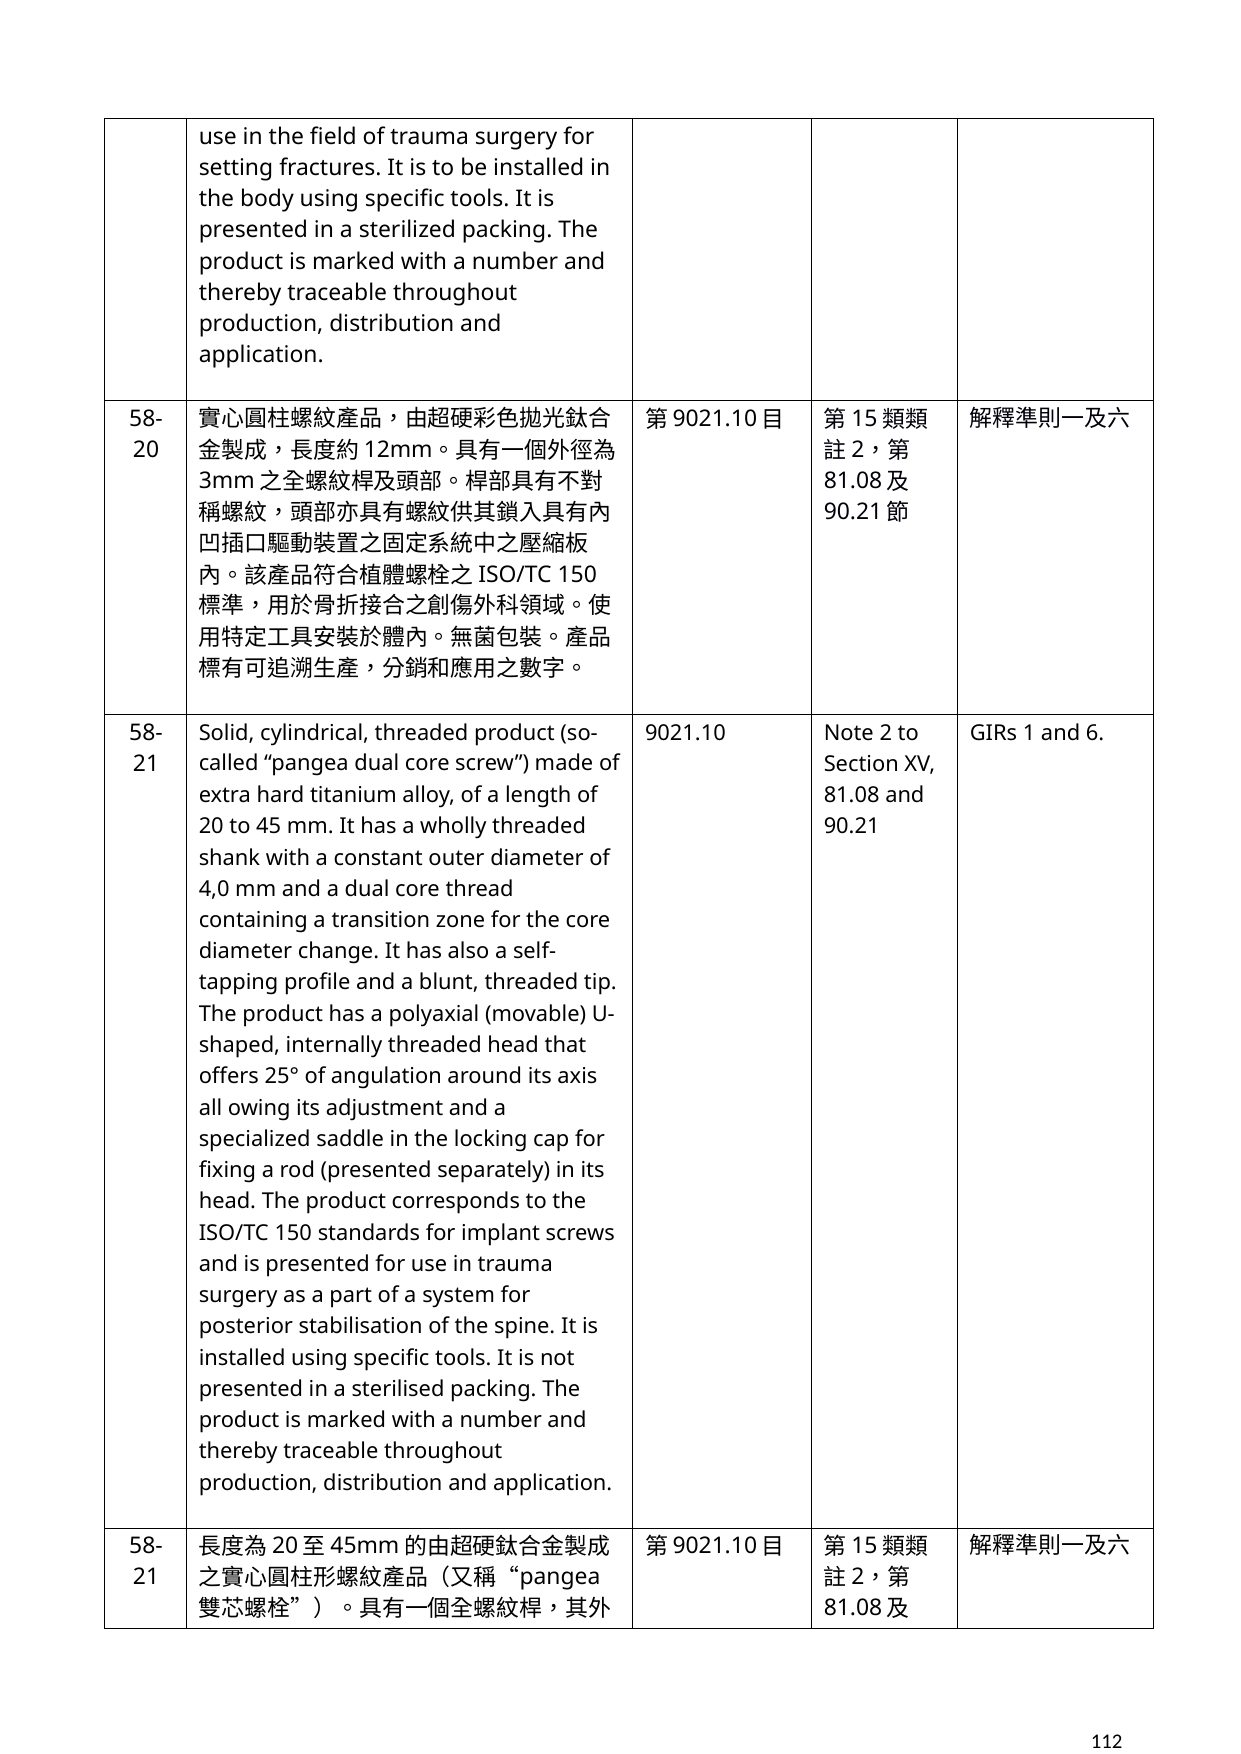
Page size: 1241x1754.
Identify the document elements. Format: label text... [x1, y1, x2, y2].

table_cell [812, 119, 957, 400]
table_cell GIRs 1 and 6. [958, 715, 1153, 1527]
table_cell 實心圓柱螺紋產品，由超硬彩色拋光鈦合金製成，長度約12mm。具有一個外徑為3mm之全螺紋桿及頭部。桿部具有不對稱螺紋，頭部亦具有螺紋供其鎖入具有內凹插口驅動裝置之固定系統中之壓縮板內。該產品符合植體螺栓之ISO/TC 150標準，用於骨折接合之創傷外科領域。使用特定工具安裝於體內。無菌包裝。產品標有可追溯生產，分銷和應用之數字。 [187, 401, 632, 714]
table_cell 第15類類註2，第81.08及 [812, 1529, 957, 1628]
table_cell 9021.10 [633, 715, 811, 1527]
table_cell 長度為20至45mm的由超硬鈦合金製成之實心圓柱形螺紋產品（又稱“pangea雙芯螺栓”）。具有一個全螺紋桿，其外 [187, 1529, 632, 1628]
table_cell Solid, cylindrical, threaded product (so-called “pangea dual core screw”) made of extra hard titanium alloy, of a length of 20 to 45 mm. It has a wholly threaded shank with a constant outer diameter of 4,0 mm and a dual core thread containing a transition zone for the core diameter change. It has also a self-tapping profile and a blunt, threaded tip. The product has a polyaxial (movable) U-shaped, internally threaded head that offers 25° of angulation around its axis all owing its adjustment and a specialized saddle in the locking cap for fixing a rod (presented separately) in its head. The product corresponds to the ISO/TC 150 standards for implant screws and is presented for use in trauma surgery as a part of a system for posterior stabilisation of the spine. It is installed using specific tools. It is not presented in a sterilised packing. The product is marked with a number and thereby traceable throughout production, distribution and application. [187, 715, 632, 1527]
table_cell use in the field of trauma surgery for setting fractures. It is to be installed in the body using specific tools. It is presented in a sterilized packing. The product is marked with a number and thereby traceable throughout production, distribution and application. [187, 119, 632, 400]
table_cell Note 2 to Section XV, 81.08 and 90.21 [812, 715, 957, 1527]
table_cell [105, 119, 186, 400]
table_cell 第9021.10目 [633, 1529, 811, 1628]
table_cell 解釋準則一及六 [958, 401, 1153, 714]
table_cell [958, 119, 1153, 400]
table_cell 58-21 [105, 1529, 186, 1628]
table_cell 解釋準則一及六 [958, 1529, 1153, 1628]
table_cell 58-21 [105, 715, 186, 1527]
table_cell 第15類類註2，第81.08及90.21節 [812, 401, 957, 714]
table_cell 第9021.10目 [633, 401, 811, 714]
table_cell [633, 119, 811, 400]
table_cell 58-20 [105, 401, 186, 714]
